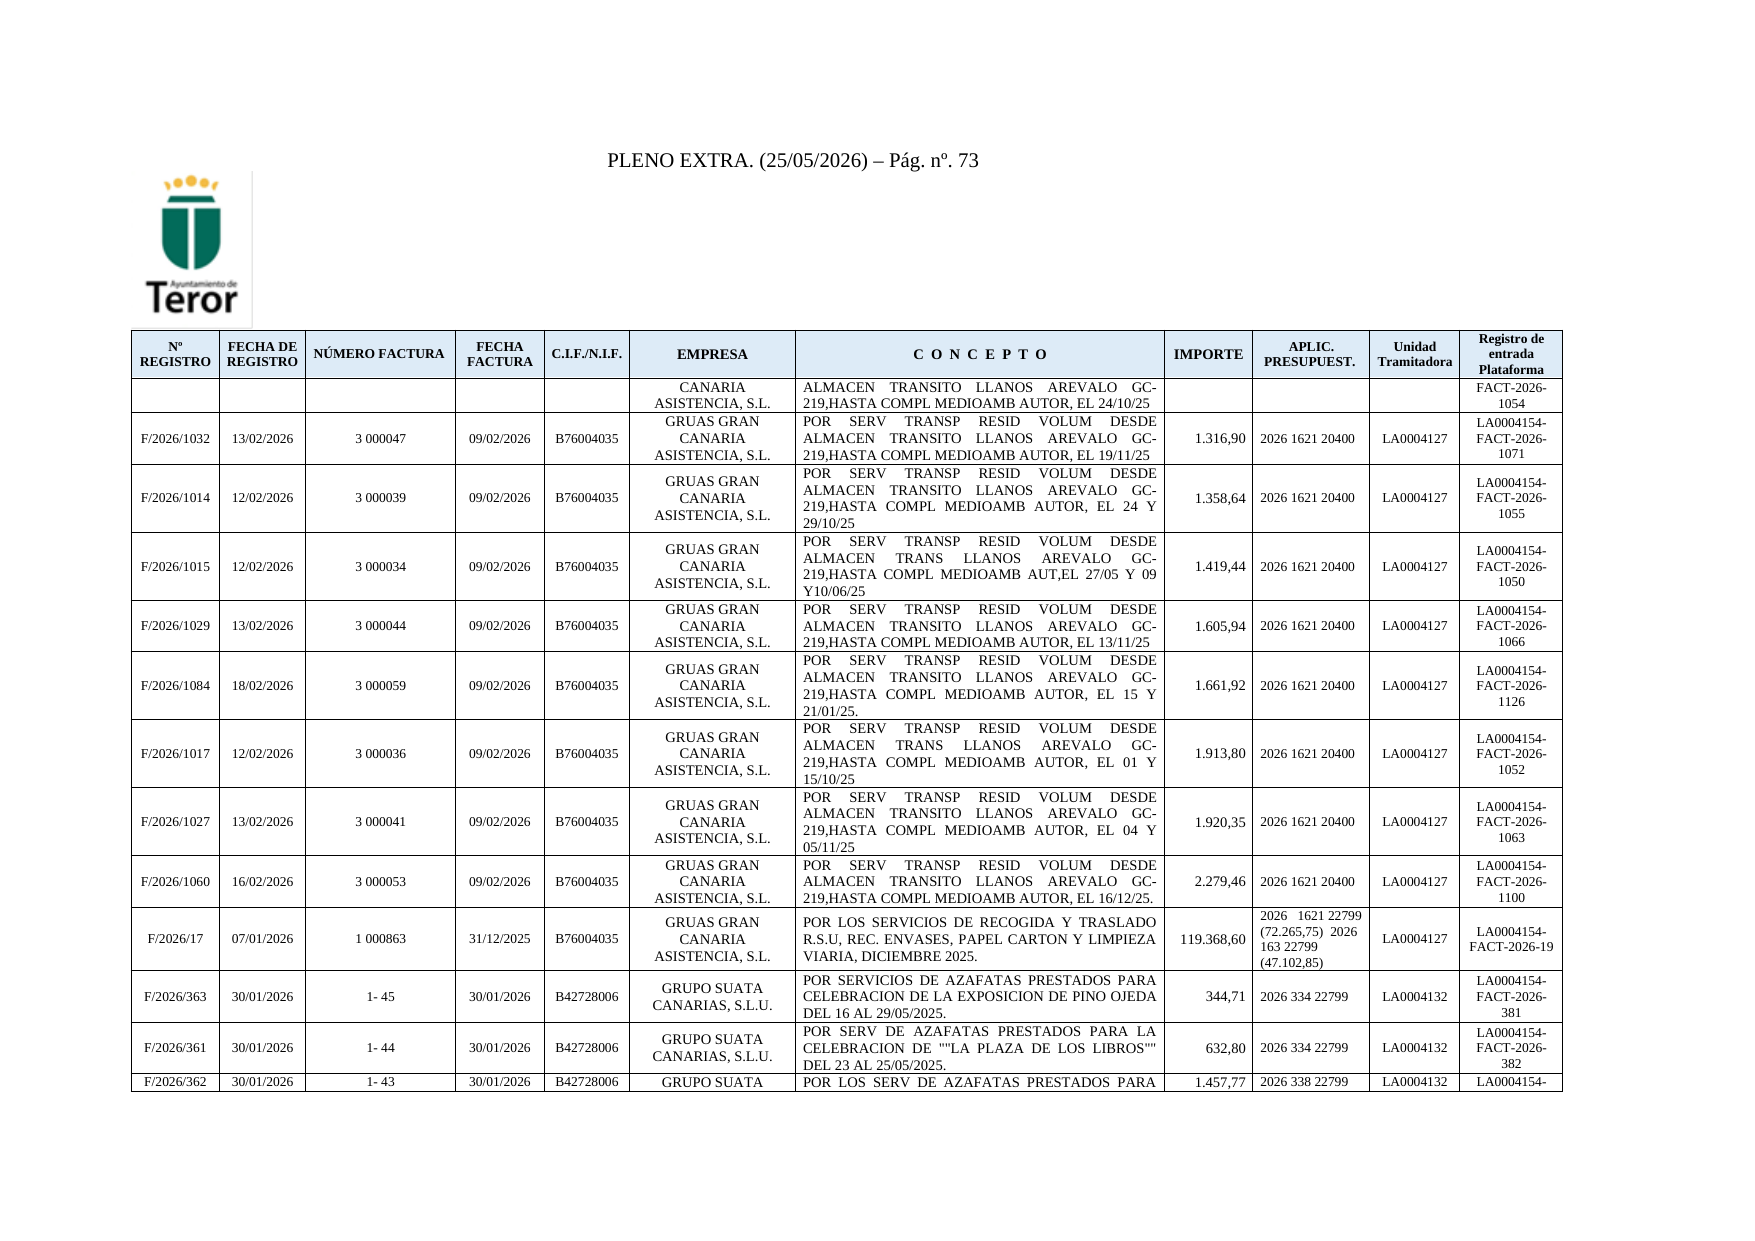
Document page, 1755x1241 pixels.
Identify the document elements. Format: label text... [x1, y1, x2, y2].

table_cell 2026 1621 20400 [1253, 788, 1369, 855]
table_cell 1.913,80 [1165, 720, 1252, 787]
table_cell F/2026/362 [132, 1074, 219, 1091]
table_cell 09/02/2026 [456, 720, 544, 787]
table_cell 1.316,90 [1165, 413, 1252, 463]
table_cell 2026 1621 20400 [1253, 601, 1369, 651]
table_header C.I.F./N.I.F. [545, 331, 629, 377]
table_cell LA0004132 [1370, 971, 1459, 1022]
table_cell 1.920,35 [1165, 788, 1252, 855]
table_cell 30/01/2026 [220, 1023, 305, 1073]
table_cell GRUAS GRAN CANARIA ASISTENCIA, S.L. [630, 533, 795, 600]
table_cell CANARIA ASISTENCIA, S.L. [630, 379, 795, 412]
table_cell LA0004154-FACT-2026-381 [1460, 971, 1562, 1022]
table_cell GRUAS GRAN CANARIA ASISTENCIA, S.L. [630, 908, 795, 970]
table_cell F/2026/1014 [132, 465, 219, 532]
table_cell 1.661,92 [1165, 652, 1252, 719]
table_cell F/2026/1015 [132, 533, 219, 600]
table_cell 09/02/2026 [456, 533, 544, 600]
table_cell 13/02/2026 [220, 788, 305, 855]
table_cell LA0004127 [1370, 720, 1459, 787]
table_cell F/2026/1032 [132, 413, 219, 463]
table_cell [132, 379, 219, 412]
table_cell LA0004154-FACT-2026-1071 [1460, 413, 1562, 463]
table_cell GRUAS GRAN CANARIA ASISTENCIA, S.L. [630, 652, 795, 719]
table_cell POR SERV TRANSP RESID VOLUM DESDE ALMACEN TRANSITO LLANOS AREVALO GC-219,HASTA COMPL MEDIOAMB AUTOR, EL 04 Y 05/11/25 [796, 788, 1164, 855]
table_cell F/2026/1060 [132, 856, 219, 907]
table_cell LA0004132 [1370, 1023, 1459, 1073]
table_cell LA0004132 [1370, 1074, 1459, 1091]
table_cell POR SERV TRANSP RESID VOLUM DESDE ALMACEN TRANSITO LLANOS AREVALO GC-219,HASTA COMPL MEDIOAMB AUTOR, EL 15 Y 21/01/25. [796, 652, 1164, 719]
table_cell 1.457,77 [1165, 1074, 1252, 1091]
table_cell POR SERV TRANSP RESID VOLUM DESDE ALMACEN TRANSITO LLANOS AREVALO GC-219,HASTA COMPL MEDIOAMB AUTOR, EL 16/12/25. [796, 856, 1164, 907]
table_cell 1 000863 [306, 908, 455, 970]
table_cell 2026 338 22799 [1253, 1074, 1369, 1091]
table_cell 3 000036 [306, 720, 455, 787]
table_cell [306, 379, 455, 412]
table_cell LA0004154-FACT-2026-1055 [1460, 465, 1562, 532]
table_cell LA0004154- [1460, 1074, 1562, 1091]
table_cell LA0004154-FACT-2026-382 [1460, 1023, 1562, 1073]
table_cell GRUAS GRAN CANARIA ASISTENCIA, S.L. [630, 856, 795, 907]
table_cell 2026 334 22799 [1253, 1023, 1369, 1073]
table_cell 3 000044 [306, 601, 455, 651]
table_cell F/2026/1027 [132, 788, 219, 855]
table_header Nº REGISTRO [132, 331, 219, 377]
table_cell POR LOS SERVICIOS DE RECOGIDA Y TRASLADO R.S.U, REC. ENVASES, PAPEL CARTON Y LIMPIEZA VIARIA, DICIEMBRE 2025. [796, 908, 1164, 970]
table_cell B76004035 [545, 856, 629, 907]
table_cell F/2026/1017 [132, 720, 219, 787]
table_cell GRUAS GRAN CANARIA ASISTENCIA, S.L. [630, 720, 795, 787]
table_cell LA0004154-FACT-2026-1100 [1460, 856, 1562, 907]
table_cell LA0004154-FACT-2026-1066 [1460, 601, 1562, 651]
table_cell B76004035 [545, 908, 629, 970]
table_cell 2026 334 22799 [1253, 971, 1369, 1022]
table_cell 2026 1621 20400 [1253, 856, 1369, 907]
table_cell 3 000039 [306, 465, 455, 532]
table_cell 31/12/2025 [456, 908, 544, 970]
table_cell 13/02/2026 [220, 601, 305, 651]
table_cell LA0004127 [1370, 601, 1459, 651]
table_cell [220, 379, 305, 412]
table_cell 30/01/2026 [456, 971, 544, 1022]
table_cell F/2026/17 [132, 908, 219, 970]
table_cell 2026 1621 20400 [1253, 533, 1369, 600]
table_cell [1370, 379, 1459, 412]
table_cell 07/01/2026 [220, 908, 305, 970]
table_cell POR SERV TRANSP RESID VOLUM DESDE ALMACEN TRANS LLANOS AREVALO GC-219,HASTA COMPL MEDIOAMB AUT,EL 27/05 Y 09 Y10/06/25 [796, 533, 1164, 600]
table_cell LA0004127 [1370, 856, 1459, 907]
table_header NÚMERO FACTURA [306, 331, 455, 377]
table_cell [1165, 379, 1252, 412]
table_cell 12/02/2026 [220, 533, 305, 600]
table_cell LA0004127 [1370, 652, 1459, 719]
table_cell LA0004127 [1370, 413, 1459, 463]
table_cell 13/02/2026 [220, 413, 305, 463]
table_cell 3 000053 [306, 856, 455, 907]
table_cell 2026 1621 20400 [1253, 652, 1369, 719]
table_cell B76004035 [545, 720, 629, 787]
table_cell F/2026/1084 [132, 652, 219, 719]
table_header Unidad Tramitadora [1370, 331, 1459, 377]
table_cell 09/02/2026 [456, 788, 544, 855]
table_cell 30/01/2026 [456, 1023, 544, 1073]
table_cell GRUPO SUATA [630, 1074, 795, 1091]
table_header FECHA DE REGISTRO [220, 331, 305, 377]
table_cell B76004035 [545, 788, 629, 855]
table_cell GRUAS GRAN CANARIA ASISTENCIA, S.L. [630, 413, 795, 463]
table_cell 12/02/2026 [220, 720, 305, 787]
table_cell B42728006 [545, 1023, 629, 1073]
table_cell 632,80 [1165, 1023, 1252, 1073]
table_cell LA0004127 [1370, 533, 1459, 600]
table_cell F/2026/361 [132, 1023, 219, 1073]
table_header IMPORTE [1165, 331, 1252, 377]
table_cell B76004035 [545, 533, 629, 600]
table_cell 09/02/2026 [456, 413, 544, 463]
table_header C O N C E P T O [796, 331, 1164, 377]
table_header Registro de entrada Plataforma [1460, 331, 1562, 377]
table_cell 30/01/2026 [456, 1074, 544, 1091]
table_cell GRUPO SUATA CANARIAS, S.L.U. [630, 971, 795, 1022]
table_cell LA0004154-FACT-2026-1063 [1460, 788, 1562, 855]
table_cell GRUPO SUATA CANARIAS, S.L.U. [630, 1023, 795, 1073]
table_cell ALMACEN TRANSITO LLANOS AREVALO GC-219,HASTA COMPL MEDIOAMB AUTOR, EL 24/10/25 [796, 379, 1164, 412]
table_cell 1- 45 [306, 971, 455, 1022]
table_cell B76004035 [545, 465, 629, 532]
table_cell 1.419,44 [1165, 533, 1252, 600]
table_cell [456, 379, 544, 412]
table_cell GRUAS GRAN CANARIA ASISTENCIA, S.L. [630, 788, 795, 855]
table_cell POR SERV TRANSP RESID VOLUM DESDE ALMACEN TRANS LLANOS AREVALO GC-219,HASTA COMPL MEDIOAMB AUTOR, EL 01 Y 15/10/25 [796, 720, 1164, 787]
table_cell F/2026/1029 [132, 601, 219, 651]
table_cell 1.358,64 [1165, 465, 1252, 532]
table_cell 18/02/2026 [220, 652, 305, 719]
table_cell POR SERV TRANSP RESID VOLUM DESDE ALMACEN TRANSITO LLANOS AREVALO GC-219,HASTA COMPL MEDIOAMB AUTOR, EL 13/11/25 [796, 601, 1164, 651]
table_cell LA0004154-FACT-2026-1052 [1460, 720, 1562, 787]
table_cell 3 000059 [306, 652, 455, 719]
table_header FECHA FACTURA [456, 331, 544, 377]
table_header EMPRESA [630, 331, 795, 377]
table_cell 1- 43 [306, 1074, 455, 1091]
table_cell B76004035 [545, 413, 629, 463]
table_cell POR SERV DE AZAFATAS PRESTADOS PARA LA CELEBRACION DE ""LA PLAZA DE LOS LIBROS"" DEL 23 AL 25/05/2025. [796, 1023, 1164, 1073]
table_cell B76004035 [545, 601, 629, 651]
table_cell 2026 1621 20400 [1253, 465, 1369, 532]
table_cell 344,71 [1165, 971, 1252, 1022]
table_cell 12/02/2026 [220, 465, 305, 532]
table_cell 1.605,94 [1165, 601, 1252, 651]
table_cell 1- 44 [306, 1023, 455, 1073]
table_cell 2026 1621 22799 (72.265,75) 2026 163 22799 (47.102,85) [1253, 908, 1369, 970]
table_cell 3 000034 [306, 533, 455, 600]
table_cell 30/01/2026 [220, 971, 305, 1022]
table_cell 09/02/2026 [456, 465, 544, 532]
table_cell POR SERVICIOS DE AZAFATAS PRESTADOS PARA CELEBRACION DE LA EXPOSICION DE PINO OJEDA DEL 16 AL 29/05/2025. [796, 971, 1164, 1022]
table_cell LA0004154-FACT-2026-1050 [1460, 533, 1562, 600]
table_cell LA0004127 [1370, 788, 1459, 855]
table_cell 09/02/2026 [456, 652, 544, 719]
table_cell 3 000047 [306, 413, 455, 463]
table_cell POR LOS SERV DE AZAFATAS PRESTADOS PARA [796, 1074, 1164, 1091]
table_cell LA0004154-FACT-2026-1126 [1460, 652, 1562, 719]
table_cell 2026 1621 20400 [1253, 720, 1369, 787]
table_cell [1253, 379, 1369, 412]
table_cell 2.279,46 [1165, 856, 1252, 907]
table_cell 09/02/2026 [456, 856, 544, 907]
table_cell 119.368,60 [1165, 908, 1252, 970]
table_cell GRUAS GRAN CANARIA ASISTENCIA, S.L. [630, 465, 795, 532]
table_cell B42728006 [545, 971, 629, 1022]
table_header APLIC. PRESUPUEST. [1253, 331, 1369, 377]
table_cell F/2026/363 [132, 971, 219, 1022]
table_cell 2026 1621 20400 [1253, 413, 1369, 463]
table_cell [545, 379, 629, 412]
table_cell B42728006 [545, 1074, 629, 1091]
table_cell 30/01/2026 [220, 1074, 305, 1091]
table_cell LA0004127 [1370, 465, 1459, 532]
table_cell POR SERV TRANSP RESID VOLUM DESDE ALMACEN TRANSITO LLANOS AREVALO GC-219,HASTA COMPL MEDIOAMB AUTOR, EL 19/11/25 [796, 413, 1164, 463]
table_cell LA0004154-FACT-2026-19 [1460, 908, 1562, 970]
table_cell FACT-2026-1054 [1460, 379, 1562, 412]
table_cell 09/02/2026 [456, 601, 544, 651]
table_cell B76004035 [545, 652, 629, 719]
table_cell LA0004127 [1370, 908, 1459, 970]
table_cell POR SERV TRANSP RESID VOLUM DESDE ALMACEN TRANSITO LLANOS AREVALO GC-219,HASTA COMPL MEDIOAMB AUTOR, EL 24 Y 29/10/25 [796, 465, 1164, 532]
table_cell 3 000041 [306, 788, 455, 855]
table_cell 16/02/2026 [220, 856, 305, 907]
table_cell GRUAS GRAN CANARIA ASISTENCIA, S.L. [630, 601, 795, 651]
